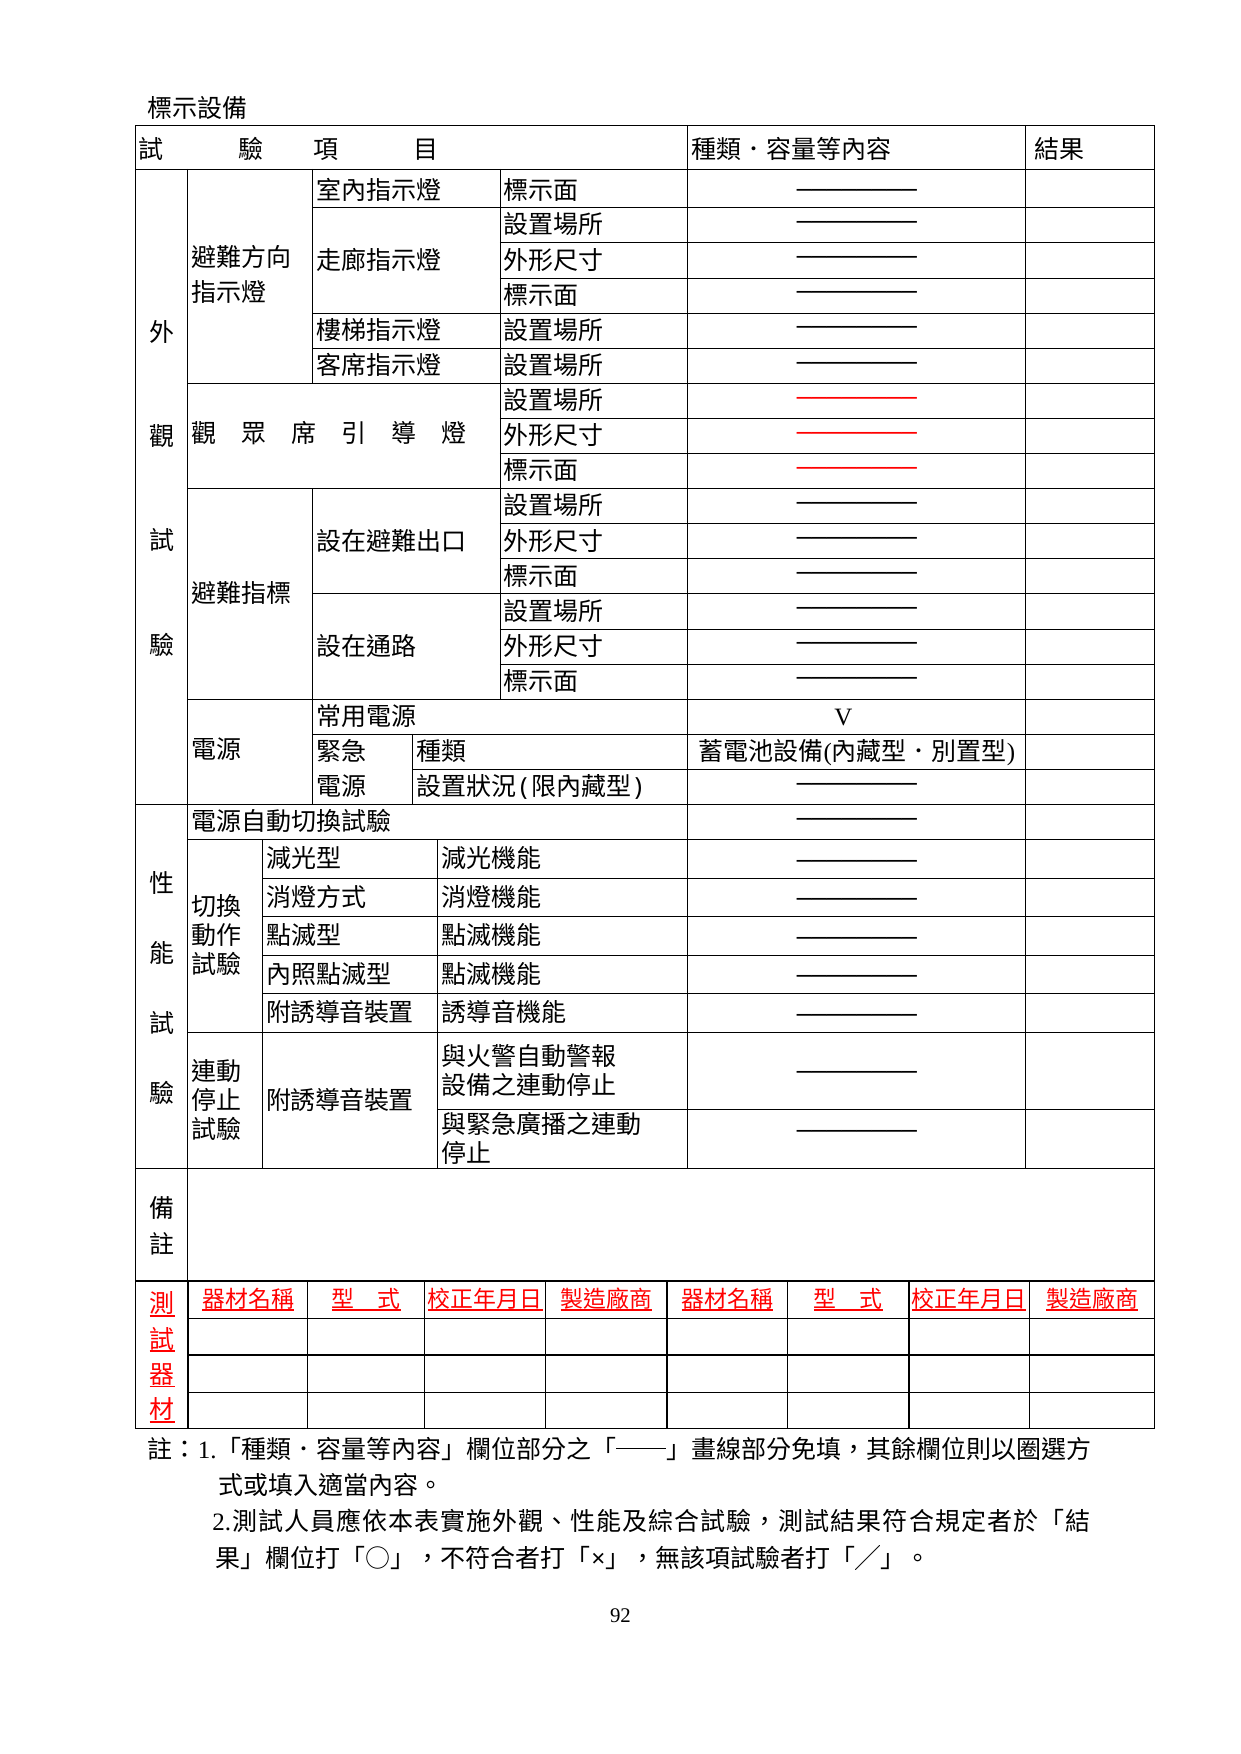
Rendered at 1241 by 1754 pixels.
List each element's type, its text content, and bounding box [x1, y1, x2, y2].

table_cell [1026, 314, 1154, 348]
table_cell 設置場所 [501, 384, 687, 418]
table_cell 切換動作 試驗 [188, 840, 262, 1032]
table_cell 樓梯指示燈 [313, 314, 500, 348]
table_cell 避難方向 [188, 242, 312, 277]
table_cell 備 註 [136, 1169, 187, 1280]
table_cell 標示面 [501, 454, 687, 488]
table_cell ──────── [688, 840, 1025, 878]
table_cell [1026, 1110, 1154, 1168]
table_cell [546, 1393, 666, 1428]
table_cell [308, 1319, 424, 1354]
table_cell 減光機能 [438, 840, 687, 878]
table_cell 電源 [313, 769, 412, 804]
table_cell [313, 664, 500, 699]
table_cell 點滅機能 [438, 956, 687, 993]
table_cell 標示面 [501, 279, 687, 312]
table_cell 標示面 [501, 665, 687, 699]
table_cell [1026, 956, 1154, 993]
table_cell [1026, 665, 1154, 699]
table_cell [1026, 489, 1154, 523]
table_header 結果 [1026, 126, 1154, 169]
table_cell 外 觀 試 驗 [136, 170, 187, 804]
table_cell ──────── [688, 384, 1025, 418]
table_header 試 驗 項 目1 [136, 126, 687, 169]
table_cell 外形尺寸 [501, 524, 687, 558]
table_cell [189, 1319, 307, 1354]
table_cell 走廊指示燈 [313, 242, 500, 277]
table_cell ──────── [688, 208, 1025, 242]
table_cell 緊急 [313, 735, 412, 769]
table_cell 觀 眾 席 引 導 燈 [188, 418, 500, 453]
table_cell [1026, 805, 1154, 839]
table_cell 內照點滅型 [263, 956, 437, 993]
table_cell 設在通路 [313, 629, 500, 663]
table_cell [313, 558, 500, 593]
table_cell [1026, 630, 1154, 663]
table_cell ──────── [688, 630, 1025, 663]
table_cell [188, 384, 313, 418]
table_cell 設置場所 [501, 208, 687, 242]
table_cell 附誘導音裝置 [263, 1033, 437, 1168]
table_cell 設置場所 [501, 489, 687, 523]
table_cell [1026, 700, 1154, 734]
table_cell [546, 1319, 666, 1354]
table_cell 點滅型 [263, 917, 437, 955]
table_cell [668, 1393, 787, 1428]
table_cell [188, 453, 313, 488]
table_cell [1030, 1393, 1154, 1428]
table_cell [1026, 279, 1154, 312]
text 2.測試人員應依本表實施外觀、性能及綜合試驗，測試結果符合規定者於「結果」欄位打「○」，不符合者打「×」，無該項試驗者打「╱」。 [148, 1502, 1092, 1574]
table_cell ──────── [688, 805, 1025, 839]
table_cell 附誘導音裝置 [263, 994, 437, 1032]
table_cell 製造廠商 [1030, 1282, 1154, 1317]
table_cell 校正年月日 [910, 1282, 1029, 1317]
table_cell [1026, 994, 1154, 1032]
table_cell [313, 208, 500, 242]
table_cell [425, 1393, 545, 1428]
table_cell [313, 278, 500, 312]
table_cell 電源自動切換試驗 [188, 805, 687, 839]
table_cell [1026, 384, 1154, 418]
table_cell ──────── [688, 454, 1025, 488]
table_cell [425, 1356, 545, 1391]
table_cell 連動停止 試驗 [188, 1033, 262, 1168]
table_cell ──────── [688, 243, 1025, 277]
table_cell [910, 1393, 1029, 1428]
table_cell 標示面 [501, 559, 687, 593]
table_cell 外形尺寸 [501, 630, 687, 663]
table_cell [668, 1319, 787, 1354]
table_cell [1030, 1356, 1154, 1391]
table_cell [546, 1356, 666, 1391]
table_cell [1026, 419, 1154, 453]
table_cell 指示燈 [188, 278, 312, 312]
table_cell ──────── [688, 879, 1025, 916]
table_cell [188, 313, 312, 348]
table_cell [1026, 735, 1154, 769]
table_cell [1026, 594, 1154, 628]
table_cell 器材名稱 [189, 1282, 307, 1317]
table_cell [188, 348, 312, 383]
table_cell [788, 1356, 908, 1391]
table_cell 常用電源 [313, 700, 687, 734]
table_cell [910, 1356, 1029, 1391]
table_cell [313, 489, 500, 523]
table_cell [188, 700, 312, 734]
table_cell [1026, 770, 1154, 804]
table_cell 減光型 [263, 840, 437, 878]
table_cell 避難指標 [188, 489, 312, 699]
text 註：1.「種類．容量等內容」欄位部分之「──」畫線部分免填，其餘欄位則以圈選方式或填入適當內容。 [148, 1429, 1092, 1502]
table_cell [188, 1169, 1154, 1280]
table_cell [788, 1319, 908, 1354]
table_cell 客席指示燈 [313, 349, 500, 383]
table_cell 室內指示燈 [313, 170, 500, 207]
table_cell 誘導音機能 [438, 994, 687, 1032]
table_cell ──────── [688, 170, 1025, 207]
table_cell [910, 1319, 1029, 1354]
table_cell 蓄電池設備(內藏型．別置型) [688, 735, 1025, 769]
table_cell 器材名稱 [668, 1282, 787, 1317]
table_cell 消燈方式 [263, 879, 437, 916]
table_cell 設置狀況(限內藏型) [413, 770, 687, 804]
table_cell 設置場所 [501, 594, 687, 628]
table_cell [313, 384, 500, 418]
table_cell 外形尺寸 [501, 243, 687, 277]
table_cell [788, 1393, 908, 1428]
table_cell 設置場所 [501, 314, 687, 348]
table_cell 種類 [413, 735, 687, 769]
table_cell [1026, 1033, 1154, 1074]
table_cell ──────── [688, 279, 1025, 312]
table_cell 型 式 [788, 1282, 908, 1317]
table_cell [425, 1319, 545, 1354]
table_cell [308, 1393, 424, 1428]
table_cell [1026, 840, 1154, 878]
table_cell ──────── [688, 917, 1025, 955]
table_cell 標示面 [501, 170, 687, 207]
table_cell 性 能 試 驗 [136, 805, 187, 1168]
table_header 種類．容量等內容 [688, 126, 1025, 169]
table_cell [668, 1356, 787, 1391]
table_cell ──────── [688, 489, 1025, 523]
table_cell [313, 453, 500, 488]
table_cell ──────── [688, 524, 1025, 558]
table_cell ──────── [688, 314, 1025, 348]
table_cell ──────── [688, 1033, 1025, 1109]
table_cell [1026, 524, 1154, 558]
table_cell 製造廠商 [546, 1282, 666, 1317]
table_cell ──────── [688, 1110, 1025, 1168]
table_cell 點滅機能 [438, 917, 687, 955]
table_cell [189, 1393, 307, 1428]
table_cell 設在避難出口 [313, 523, 500, 558]
table_cell [1026, 559, 1154, 593]
table_cell [1026, 454, 1154, 488]
table_cell [188, 769, 312, 804]
table_cell [308, 1356, 424, 1391]
table_cell 設置場所 [501, 349, 687, 383]
table_cell ──────── [688, 349, 1025, 383]
table_cell [1026, 208, 1154, 242]
text 標示設備 [148, 89, 1092, 125]
table_cell [1026, 170, 1154, 207]
table_cell [1026, 879, 1154, 916]
table_cell 電源 [188, 734, 312, 769]
table_cell ──────── [688, 770, 1025, 804]
table_cell V [688, 700, 1025, 734]
table_cell [1030, 1319, 1154, 1354]
table_cell [1026, 1074, 1154, 1109]
table_cell 校正年月日 [425, 1282, 545, 1317]
table_cell [1026, 243, 1154, 277]
table_cell 與火警自動警報 設備之連動停止 [438, 1033, 687, 1109]
table_cell 與緊急廣播之連動 停止 [438, 1110, 687, 1168]
table_cell [188, 170, 312, 207]
table_cell [313, 594, 500, 628]
table_cell [189, 1356, 307, 1391]
table_cell ──────── [688, 956, 1025, 993]
table_cell [1026, 349, 1154, 383]
table_cell [1026, 917, 1154, 955]
table_cell 型 式 [308, 1282, 424, 1317]
table_cell [188, 207, 312, 242]
table_cell 外形尺寸 [501, 419, 687, 453]
table_cell ──────── [688, 994, 1025, 1032]
table_cell ──────── [688, 419, 1025, 453]
table_cell ──────── [688, 665, 1025, 699]
table_cell ──────── [688, 594, 1025, 628]
table_cell 消燈機能 [438, 879, 687, 916]
table_cell 測試 器 材 [136, 1282, 187, 1428]
table_cell ──────── [688, 559, 1025, 593]
